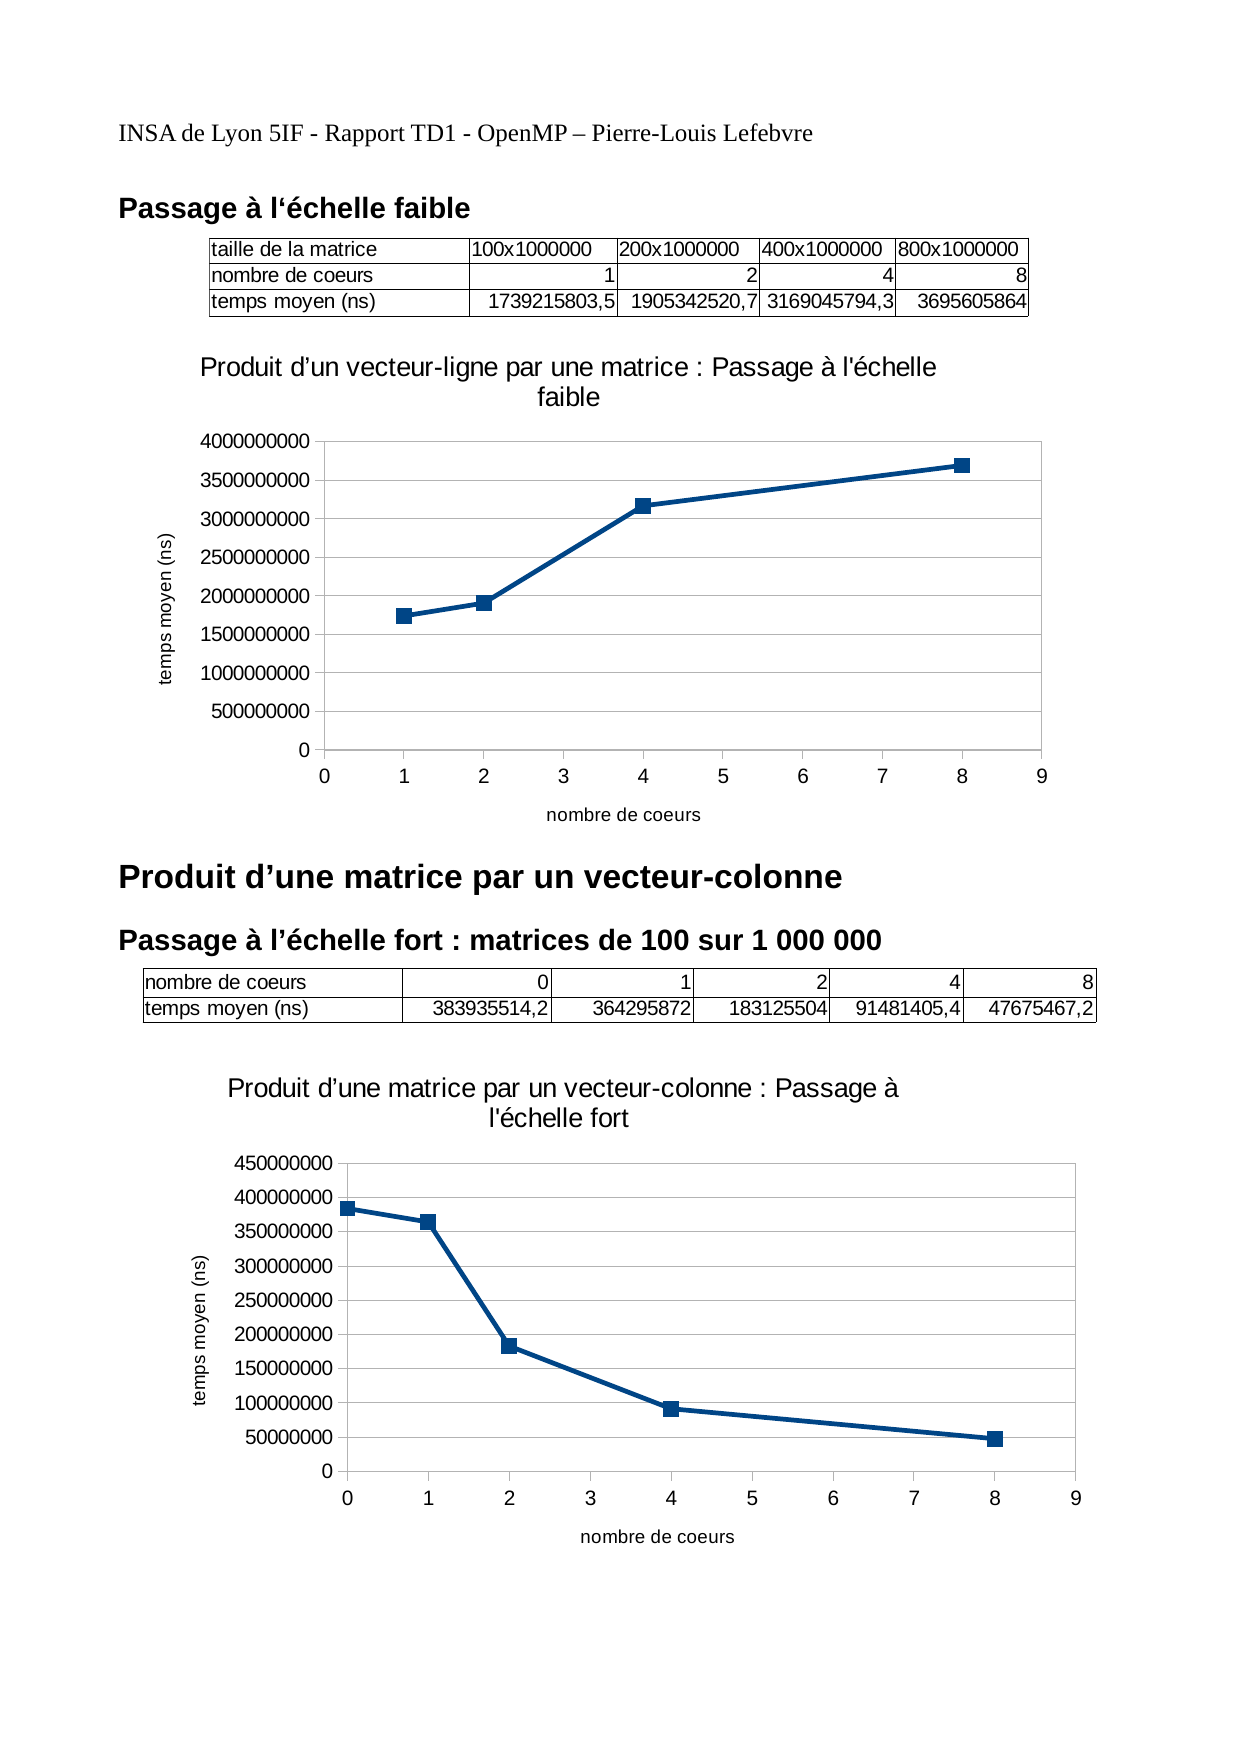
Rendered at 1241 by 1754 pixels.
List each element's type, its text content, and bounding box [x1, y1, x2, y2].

subtitle Passage à l‘échelle faible [118, 191, 1122, 225]
subtitle Produit d’une matrice par un vecteur-colonne [118, 307, 1122, 895]
subtitle Passage à l’échelle fort : matrices de 100 sur 1 000 000 [118, 922, 1122, 956]
